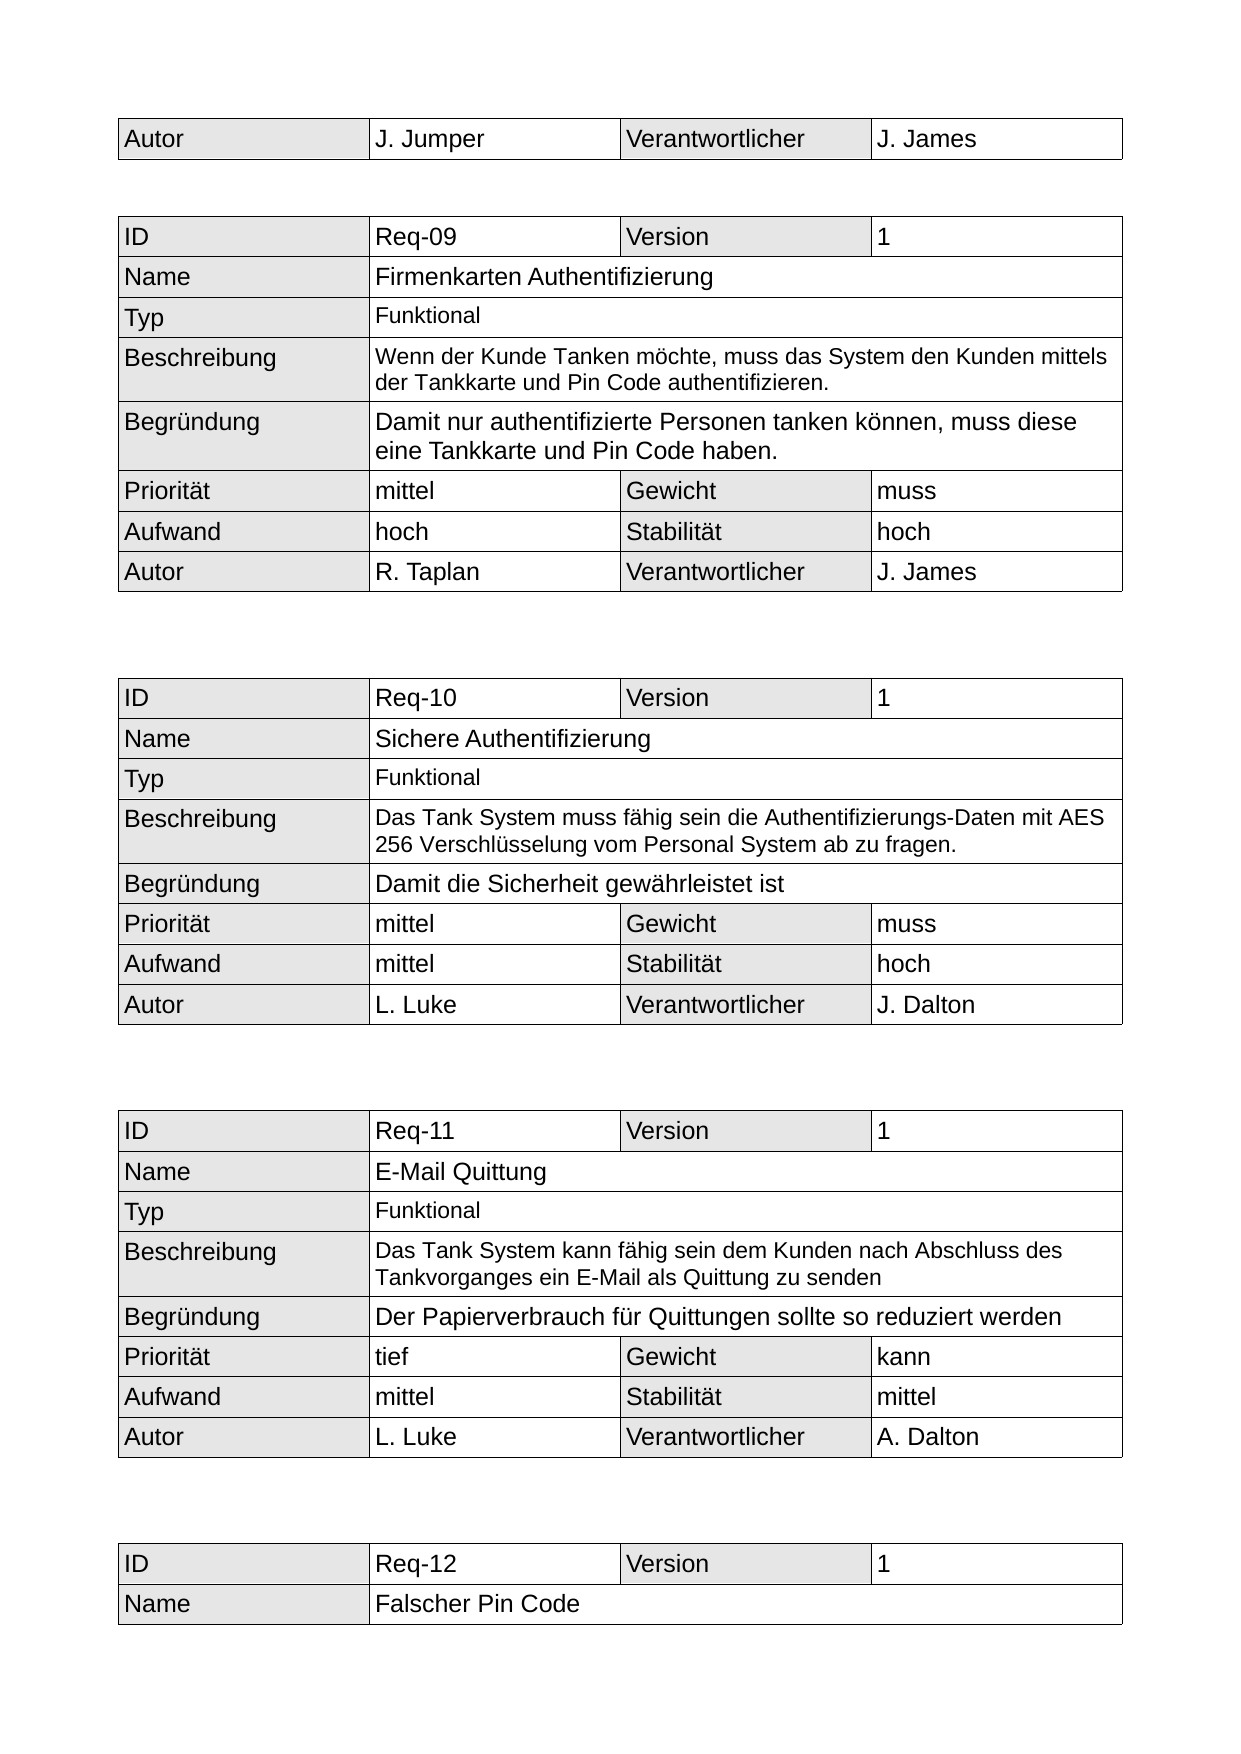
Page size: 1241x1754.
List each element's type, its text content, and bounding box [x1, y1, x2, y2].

table_cell Begründung [119, 864, 369, 903]
table_cell muss [872, 904, 1122, 943]
table_cell Funktional [370, 298, 1122, 337]
table_header Version [621, 1544, 871, 1583]
table_cell Stabilität [621, 512, 871, 551]
table_cell Beschreibung [119, 1232, 369, 1296]
table_cell Priorität [119, 471, 369, 511]
table_cell Begründung [119, 1297, 369, 1336]
table_cell A. Dalton [872, 1418, 1122, 1457]
table_cell Falscher Pin Code [370, 1585, 1122, 1624]
table_cell Begründung [119, 402, 369, 470]
table_cell Name [119, 1585, 369, 1624]
table_cell kann [872, 1337, 1122, 1376]
table_cell Priorität [119, 904, 369, 943]
table_cell hoch [872, 512, 1122, 551]
table_cell muss [872, 471, 1122, 511]
table_header ID [119, 1111, 369, 1151]
table_cell hoch [872, 945, 1122, 984]
table_cell Damit die Sicherheit gewährleistet ist [370, 864, 1122, 903]
table_cell Typ [119, 1192, 369, 1231]
table_cell Beschreibung [119, 800, 369, 863]
table_cell Verantwortlicher [621, 552, 871, 591]
table_header Req-10 [370, 679, 620, 718]
table_cell Das Tank System kann fähig sein dem Kunden nach Abschluss des Tankvorganges ein E-Mail als Quittung zu senden [370, 1232, 1122, 1296]
table_cell J. James [872, 552, 1122, 591]
table_cell Name [119, 1152, 369, 1191]
table_cell Priorität [119, 1337, 369, 1376]
table_header 1 [872, 679, 1122, 718]
table_cell Gewicht [621, 1337, 871, 1376]
table_cell E-Mail Quittung [370, 1152, 1122, 1191]
table_cell Funktional [370, 1192, 1122, 1231]
table_cell mittel [370, 945, 620, 984]
table_header ID [119, 679, 369, 718]
table_cell hoch [370, 512, 620, 551]
table_cell Verantwortlicher [621, 1418, 871, 1457]
table_cell Das Tank System muss fähig sein die Authentifizierungs-Daten mit AES 256 Verschlüsselung vom Personal System ab zu fragen. [370, 800, 1122, 863]
table_cell tief [370, 1337, 620, 1376]
table_cell Damit nur authentifizierte Personen tanken können, muss diese eine Tankkarte und Pin Code haben. [370, 402, 1122, 470]
table_cell Autor [119, 985, 369, 1024]
table_cell mittel [370, 1377, 620, 1417]
table_header 1 [872, 217, 1122, 256]
table_header Version [621, 679, 871, 718]
table_header Req-11 [370, 1111, 620, 1151]
table_header ID [119, 217, 369, 256]
table_cell Stabilität [621, 945, 871, 984]
table_cell Typ [119, 298, 369, 337]
table_cell J. James [872, 119, 1122, 158]
table_cell mittel [370, 904, 620, 943]
table_cell mittel [370, 471, 620, 511]
table_cell Name [119, 719, 369, 758]
table_cell Gewicht [621, 904, 871, 943]
table_cell Aufwand [119, 512, 369, 551]
table_cell Wenn der Kunde Tanken möchte, muss das System den Kunden mittels der Tankkarte und Pin Code authentifizieren. [370, 338, 1122, 401]
table_cell Aufwand [119, 1377, 369, 1417]
table_cell Autor [119, 119, 369, 158]
table_cell Aufwand [119, 945, 369, 984]
table_cell J. Jumper [370, 119, 620, 158]
table_header Version [621, 217, 871, 256]
table_header ID [119, 1544, 369, 1583]
table_cell J. Dalton [872, 985, 1122, 1024]
table_cell Gewicht [621, 471, 871, 511]
table_cell Funktional [370, 759, 1122, 798]
table_cell Typ [119, 759, 369, 798]
table_header 1 [872, 1544, 1122, 1583]
table_cell L. Luke [370, 985, 620, 1024]
table_cell Firmenkarten Authentifizierung [370, 257, 1122, 297]
table_cell Verantwortlicher [621, 119, 871, 158]
table_cell L. Luke [370, 1418, 620, 1457]
table_cell mittel [872, 1377, 1122, 1417]
table_header 1 [872, 1111, 1122, 1151]
table_cell Verantwortlicher [621, 985, 871, 1024]
table_cell Autor [119, 1418, 369, 1457]
table_cell Sichere Authentifizierung [370, 719, 1122, 758]
table_cell R. Taplan [370, 552, 620, 591]
table_header Req-12 [370, 1544, 620, 1583]
table_header Req-09 [370, 217, 620, 256]
table_header Version [621, 1111, 871, 1151]
table_cell Beschreibung [119, 338, 369, 401]
table_cell Name [119, 257, 369, 297]
table_cell Der Papierverbrauch für Quittungen sollte so reduziert werden [370, 1297, 1122, 1336]
table_cell Stabilität [621, 1377, 871, 1417]
table_cell Autor [119, 552, 369, 591]
